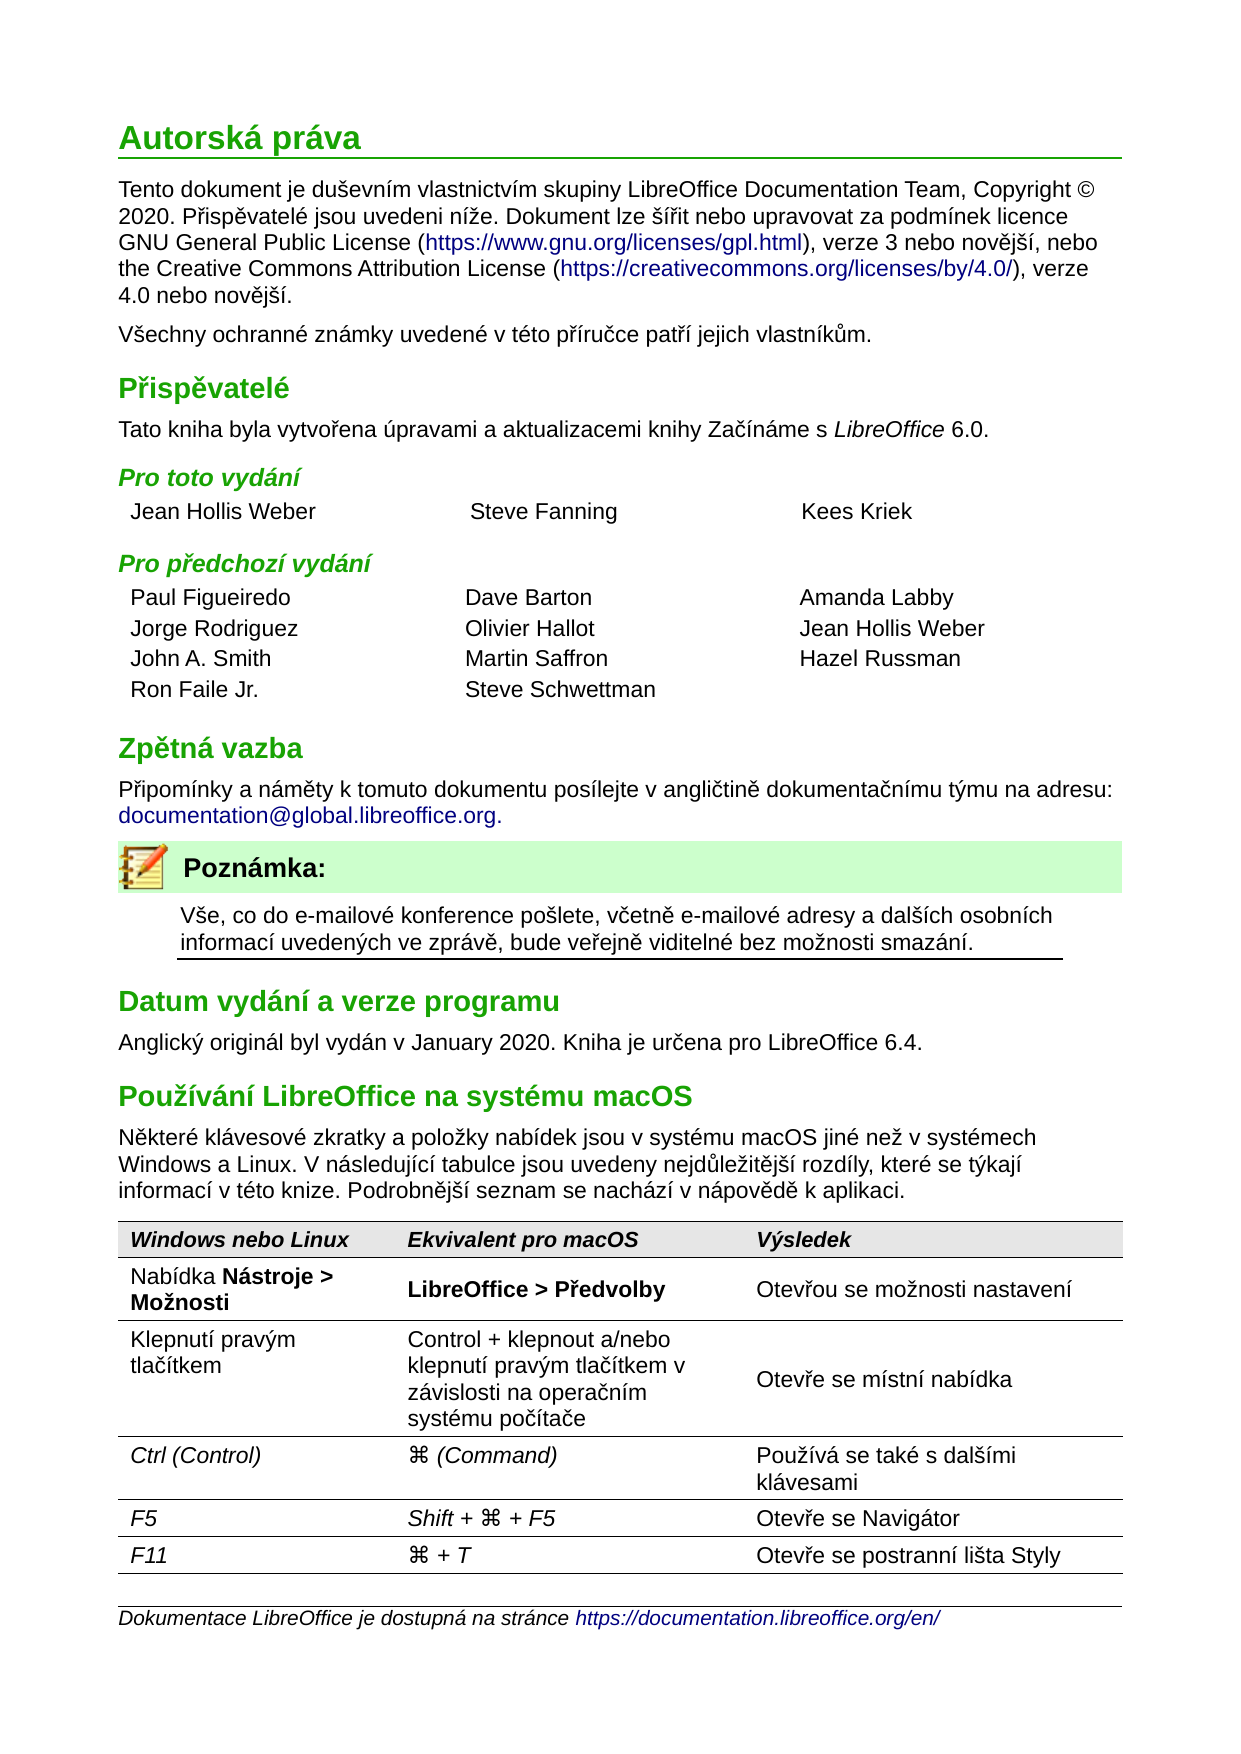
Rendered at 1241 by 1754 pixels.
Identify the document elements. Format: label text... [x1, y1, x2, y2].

table_cell Otevře se místní nabídka [744, 1321, 1123, 1436]
table_cell Jean Hollis Weber [788, 615, 1122, 645]
table_header Steve Fanning [458, 498, 789, 528]
subtitle Poznámka: [118, 849, 1122, 889]
table_cell F5 [118, 1500, 395, 1536]
table_cell Control + klepnout a/nebo klepnutí pravým tlačítkem v závislosti na operačním systému počítače [395, 1321, 744, 1436]
table_cell Otevře se postranní lišta Styly [744, 1537, 1123, 1573]
table_header Windows nebo Linux [118, 1222, 395, 1257]
table_cell Jorge Rodriguez [118, 615, 453, 645]
table_cell Používá se také s dalšími klávesami [744, 1437, 1123, 1499]
table_cell Ron Faile Jr. [118, 676, 453, 707]
text Tato kniha byla vytvořena úpravami a aktualizacemi knihy Začínáme s LibreOffice 6.0. [118, 416, 1122, 442]
table_cell LibreOffice > Předvolby [395, 1258, 744, 1320]
table_cell Otevře se Navigátor [744, 1500, 1123, 1536]
table_cell John A. Smith [118, 645, 453, 676]
table_header Jean Hollis Weber [118, 498, 458, 528]
text Vše, co do e-mailové konference pošlete, včetně e-mailové adresy a dalších osobních informací uvedených ve zprávě, bude veřejně viditelné bez možnosti smazání. [177, 899, 1063, 958]
text Připomínky a náměty k tomuto dokumentu posílejte v angličtině dokumentačnímu týmu na adresu: documentation@global.libreoffice.org. [118, 776, 1122, 829]
text Tento dokument je duševním vlastnictvím skupiny LibreOffice Documentation Team, Copyright © 2020. Přispěvatelé jsou uvedeni níže. Dokument lze šířit nebo upravovat za podmínek licence GNU General Public License (https://www.gnu.org/licenses/gpl.html), verze 3 nebo novější, nebo the Creative Commons Attribution License (https://creativecommons.org/licenses/by/4.0/), verze 4.0 nebo novější. [118, 176, 1122, 308]
table_header Dave Barton [453, 584, 787, 614]
table_header Paul Figueiredo [118, 584, 453, 614]
subtitle Používání LibreOffice na systému macOS [118, 1079, 1122, 1113]
subtitle Pro předchozí vydání [118, 549, 1122, 578]
table_header Ekvivalent pro macOS [395, 1222, 744, 1257]
text Některé klávesové zkratky a položky nabídek jsou v systému macOS jiné než v systémech Windows a Linux. V následující tabulce jsou uvedeny nejdůležitější rozdíly, které se týkají informací v této knize. Podrobnější seznam se nachází v nápovědě k aplikaci. [118, 1124, 1122, 1203]
table_cell Ctrl (Control) [118, 1437, 395, 1499]
table_cell Nabídka Nástroje > Možnosti [118, 1258, 395, 1320]
table_cell Martin Saffron [453, 645, 787, 676]
table_cell Otevřou se možnosti nastavení [744, 1258, 1123, 1320]
subtitle Pro toto vydání [118, 463, 1122, 492]
text Anglický originál byl vydán v lednu 2020. Kniha je určena pro LibreOffice 6.4. [118, 1029, 1122, 1055]
table_cell F11 [118, 1537, 395, 1573]
table_cell Steve Schwettman [453, 676, 787, 707]
table_cell [788, 676, 1122, 707]
subtitle Datum vydání a verze programu [118, 984, 1122, 1017]
table_header Amanda Labby [788, 584, 1122, 614]
table_cell Olivier Hallot [453, 615, 787, 645]
picture [119, 842, 170, 893]
subtitle Zpětná vazba [118, 731, 1122, 764]
table_cell Hazel Russman [788, 645, 1122, 676]
table_cell ⌘ + T [395, 1537, 744, 1573]
table_cell Shift + ⌘ + F5 [395, 1500, 744, 1536]
table_cell ⌘ (Command) [395, 1437, 744, 1499]
subtitle Přispěvatelé [118, 371, 1122, 404]
text Všechny ochranné známky uvedené v této příručce patří jejich vlastníkům. [118, 321, 1122, 347]
subtitle Autorská práva [118, 118, 1122, 157]
table_header Kees Kriek [789, 498, 1122, 528]
table_cell Klepnutí pravým tlačítkem [118, 1321, 395, 1436]
table_header Výsledek [744, 1222, 1123, 1257]
